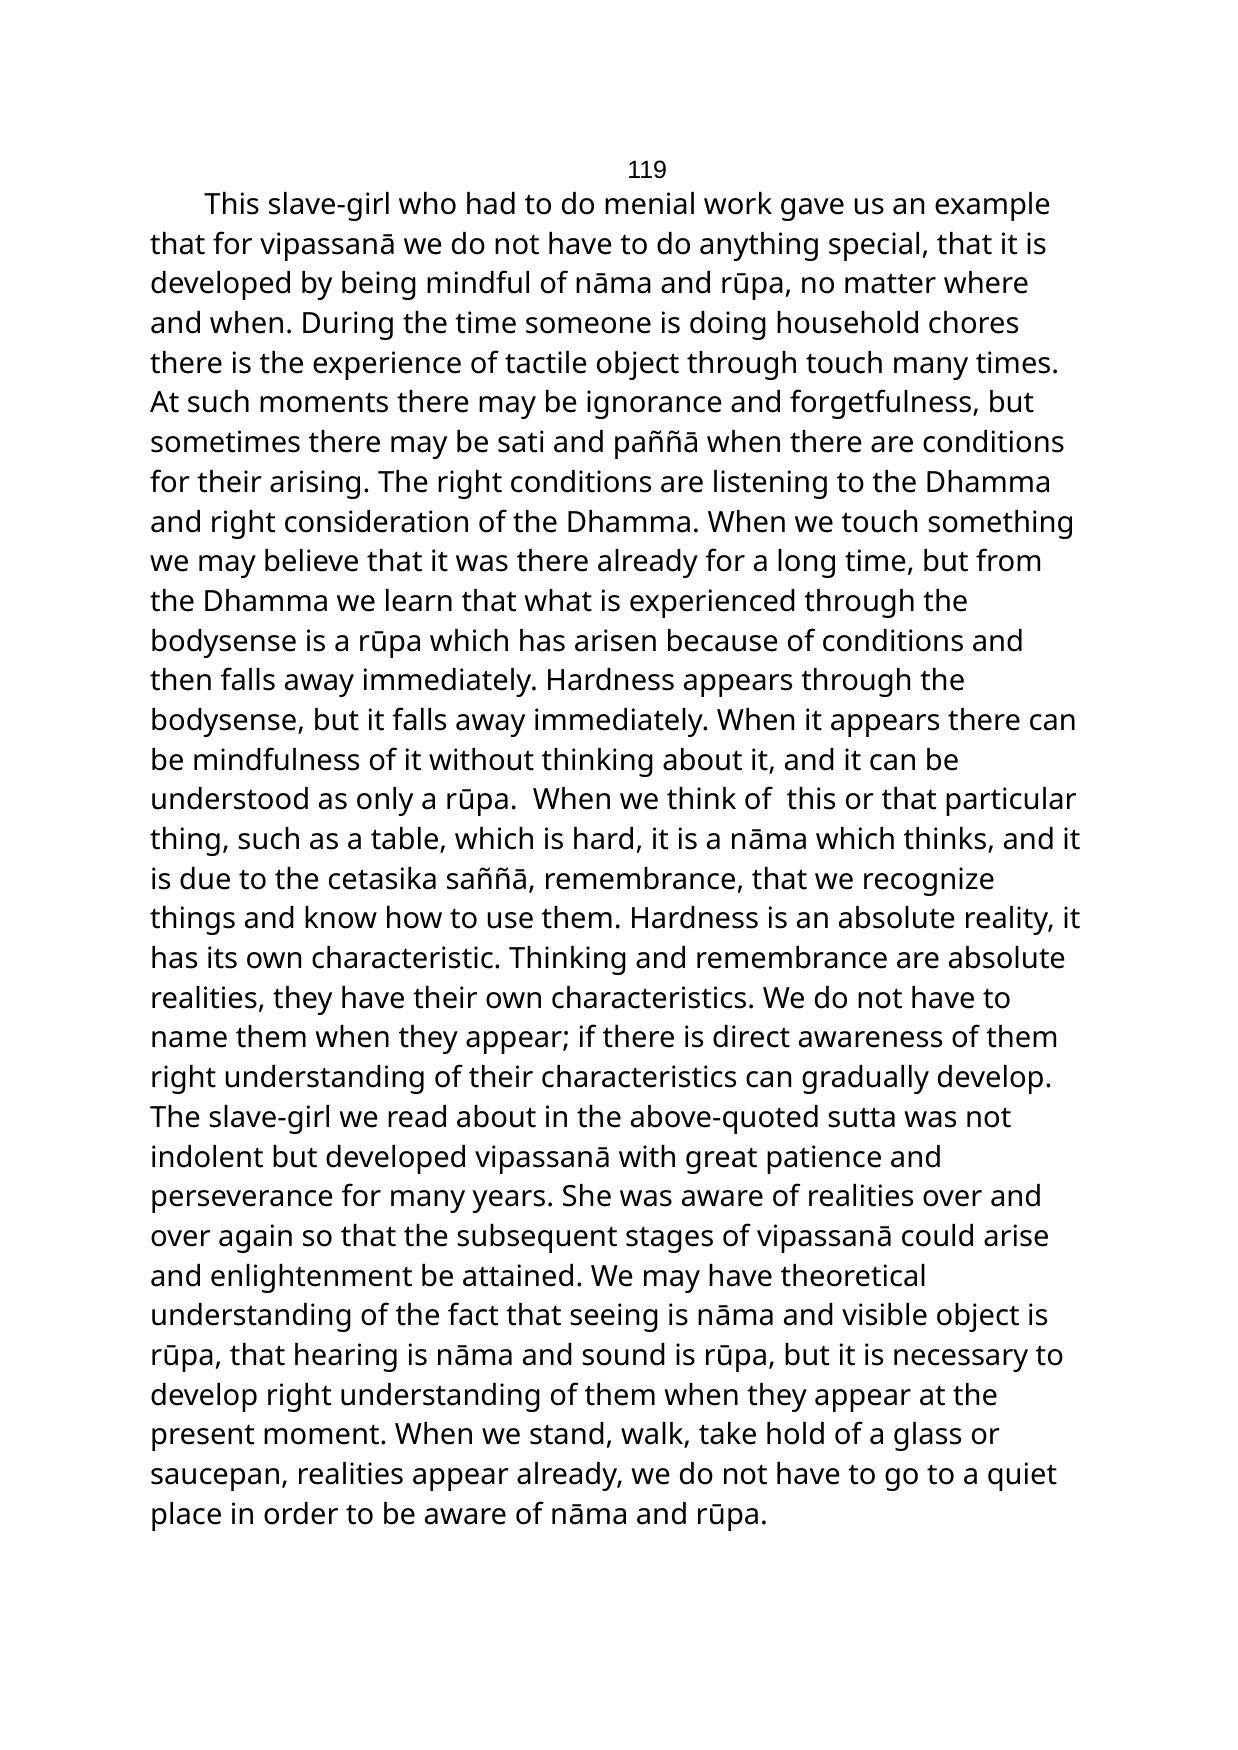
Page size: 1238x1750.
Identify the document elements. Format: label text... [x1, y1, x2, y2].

text This slave-girl who had to do menial work gave us an example that for vipassanā we do not have to do anything special, that it is developed by being mindful of nāma and rūpa, no matter where and when. During the time someone is doing household chores there is the experience of tactile object through touch many times. At such moments there may be ignorance and forgetfulness, but sometimes there may be sati and paññā when there are conditions for their arising. The right conditions are listening to the Dhamma and right consideration of the Dhamma. When we touch something we may believe that it was there already for a long time, but from the Dhamma we learn that what is experienced through the bodysense is a rūpa which has arisen because of conditions and then falls away immediately. Hardness appears through the bodysense, but it falls away immediately. When it appears there can be mindfulness of it without thinking about it, and it can be understood as only a rūpa. When we think of this or that particular thing, such as a table, which is hard, it is a nāma which thinks, and it is due to the cetasika saññā, remembrance, that we recognize things and know how to use them. Hardness is an absolute reality, it has its own characteristic. Thinking and remembrance are absolute realities, they have their own characteristics. We do not have to name them when they appear; if there is direct awareness of them right understanding of their characteristics can gradually develop. The slave-girl we read about in the above-quoted sutta was not indolent but developed vipassanā with great patience and perseverance for many years. She was aware of realities over and over again so that the subsequent stages of vipassanā could arise and enlightenment be attained. We may have theoretical understanding of the fact that seeing is nāma and visible object is rūpa, that hearing is nāma and sound is rūpa, but it is necessary to develop right understanding of them when they appear at the present moment. When we stand, walk, take hold of a glass or saucepan, realities appear already, we do not have to go to a quiet place in order to be aware of nāma and rūpa. [150, 183, 1087, 1533]
